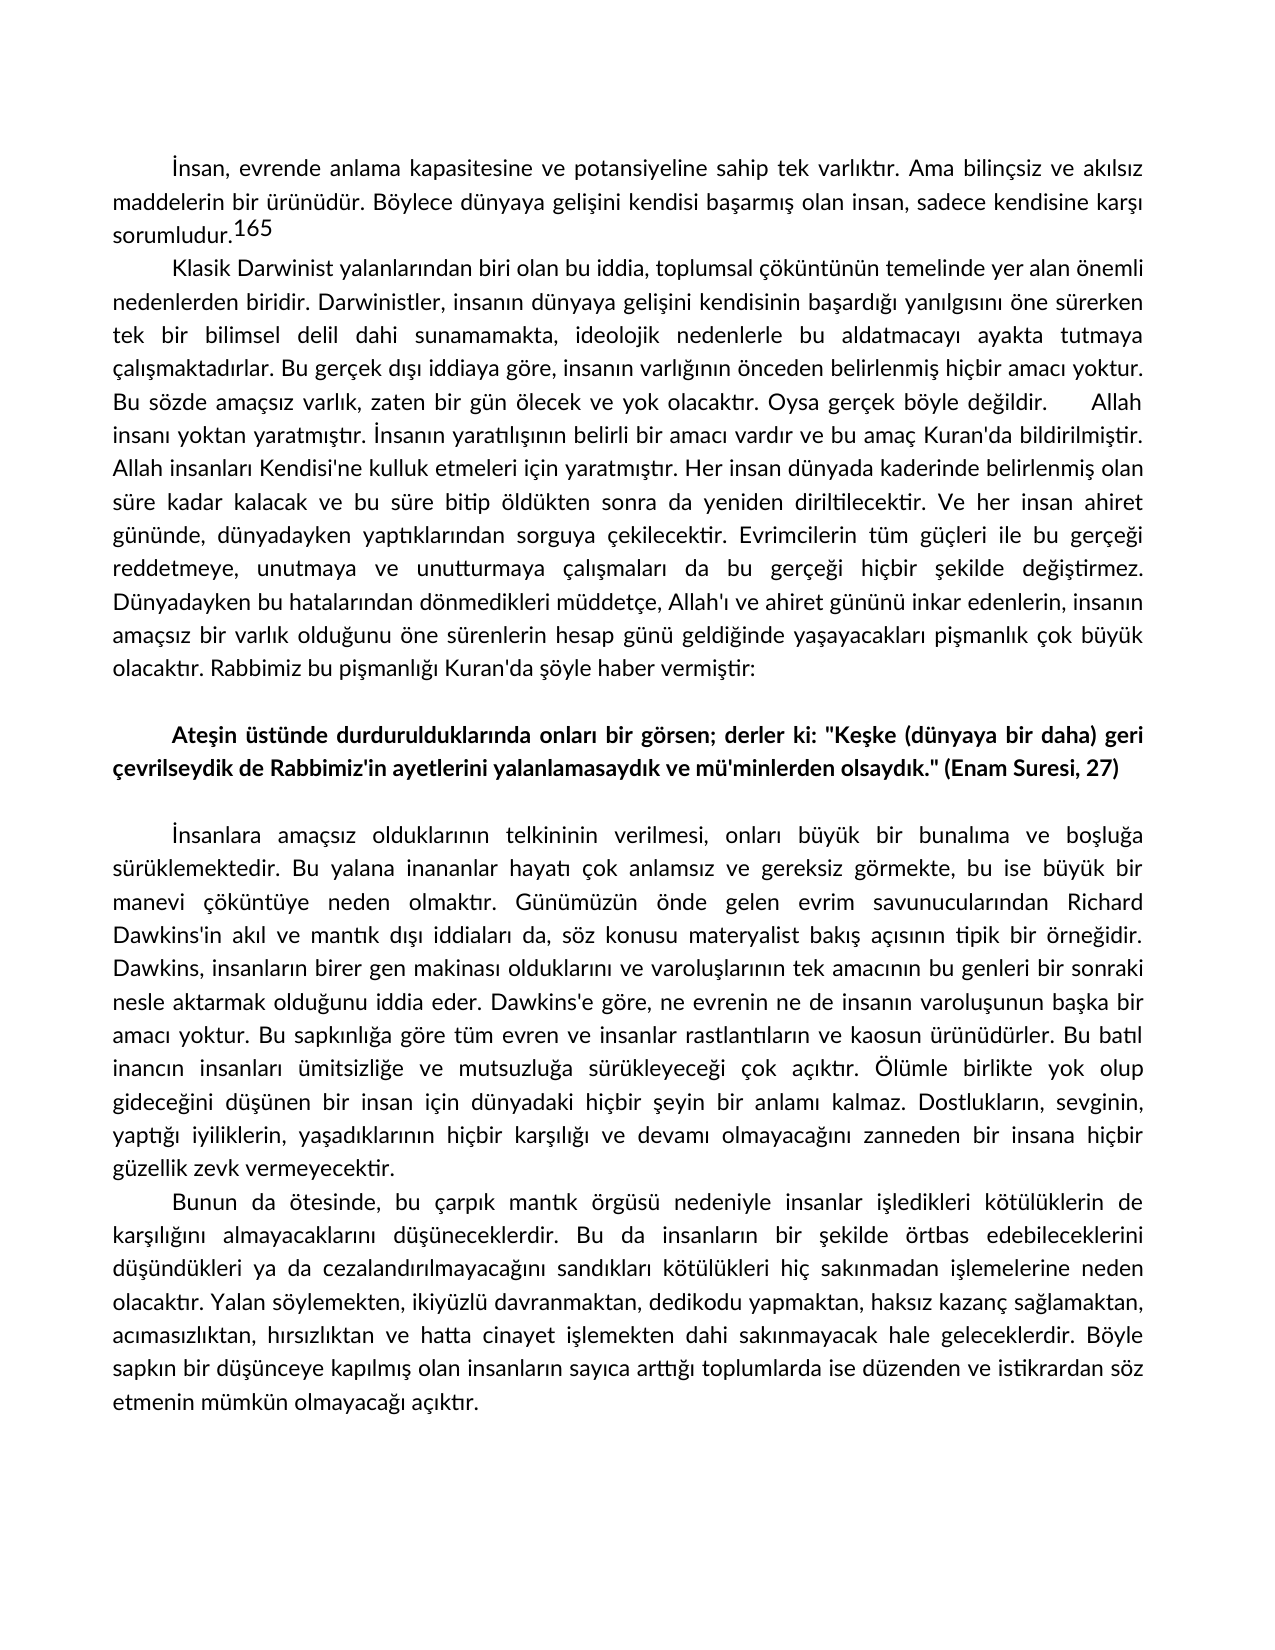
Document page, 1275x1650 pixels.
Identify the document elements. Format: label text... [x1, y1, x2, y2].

text Ateşin üstünde durdurulduklarında onları bir görsen; derler ki: "Keşke (dünyaya bir daha) geri çevrilseydik de Rabbimiz'in ayetlerini yalanlamasaydık ve mü'minlerden olsaydık." (Enam Suresi, 27) [112, 717, 1145, 783]
text Klasik Darwinist yalanlarından biri olan bu iddia, toplumsal çöküntünün temelinde yer alan önemli nedenlerden biridir. Darwinistler, insanın dünyaya gelişini kendisinin başardığı yanılgısını öne sürerken tek bir bilimsel delil dahi sunamamakta, ideolojik nedenlerle bu aldatmacayı ayakta tutmaya çalışmaktadırlar. Bu gerçek dışı iddiaya göre, insanın varlığının önceden belirlenmiş hiçbir amacı yoktur. Bu sözde amaçsız varlık, zaten bir gün ölecek ve yok olacaktır. Oysa gerçek böyle değildir. Allah insanı yoktan yaratmıştır. İnsanın yaratılışının belirli bir amacı vardır ve bu amaç Kuran'da bildirilmiştir. Allah insanları Kendisi'ne kulluk etmeleri için yaratmıştır. Her insan dünyada kaderinde belirlenmiş olan süre kadar kalacak ve bu süre bitip öldükten sonra da yeniden diriltilecektir. Ve her insan ahiret gününde, dünyadayken yaptıklarından sorguya çekilecektir. Evrimcilerin tüm güçleri ile bu gerçeği reddetmeye, unutmaya ve unutturmaya çalışmaları da bu gerçeği hiçbir şekilde değiştirmez. Dünyadayken bu hatalarından dönmedikleri müddetçe, Allah'ı ve ahiret gününü inkar edenlerin, insanın amaçsız bir varlık olduğunu öne sürenlerin hesap günü geldiğinde yaşayacakları pişmanlık çok büyük olacaktır. Rabbimiz bu pişmanlığı Kuran'da şöyle haber vermiştir: [112, 250, 1145, 683]
text İnsan, evrende anlama kapasitesine ve potansiyeline sahip tek varlıktır. Ama bilinçsiz ve akılsız maddelerin bir ürünüdür. Böylece dünyaya gelişini kendisi başarmış olan insan, sadece kendisine karşı sorumludur.165 [112, 150, 1145, 250]
text İnsanlara amaçsız olduklarının telkininin verilmesi, onları büyük bir bunalıma ve boşluğa sürüklemektedir. Bu yalana inananlar hayatı çok anlamsız ve gereksiz görmekte, bu ise büyük bir manevi çöküntüye neden olmaktır. Günümüzün önde gelen evrim savunucularından Richard Dawkins'in akıl ve mantık dışı iddiaları da, söz konusu materyalist bakış açısının tipik bir örneğidir. Dawkins, insanların birer gen makinası olduklarını ve varoluşlarının tek amacının bu genleri bir sonraki nesle aktarmak olduğunu iddia eder. Dawkins'e göre, ne evrenin ne de insanın varoluşunun başka bir amacı yoktur. Bu sapkınlığa göre tüm evren ve insanlar rastlantıların ve kaosun ürünüdürler. Bu batıl inancın insanları ümitsizliğe ve mutsuzluğa sürükleyeceği çok açıktır. Ölümle birlikte yok olup gideceğini düşünen bir insan için dünyadaki hiçbir şeyin bir anlamı kalmaz. Dostlukların, sevginin, yaptığı iyiliklerin, yaşadıklarının hiçbir karşılığı ve devamı olmayacağını zanneden bir insana hiçbir güzellik zevk vermeyecektir. [112, 817, 1145, 1183]
text Bunun da ötesinde, bu çarpık mantık örgüsü nedeniyle insanlar işledikleri kötülüklerin de karşılığını almayacaklarını düşüneceklerdir. Bu da insanların bir şekilde örtbas edebileceklerini düşündükleri ya da cezalandırılmayacağını sandıkları kötülükleri hiç sakınmadan işlemelerine neden olacaktır. Yalan söylemekten, ikiyüzlü davranmaktan, dedikodu yapmaktan, haksız kazanç sağlamaktan, acımasızlıktan, hırsızlıktan ve hatta cinayet işlemekten dahi sakınmayacak hale geleceklerdir. Böyle sapkın bir düşünceye kapılmış olan insanların sayıca arttığı toplumlarda ise düzenden ve istikrardan söz etmenin mümkün olmayacağı açıktır. [112, 1183, 1145, 1417]
